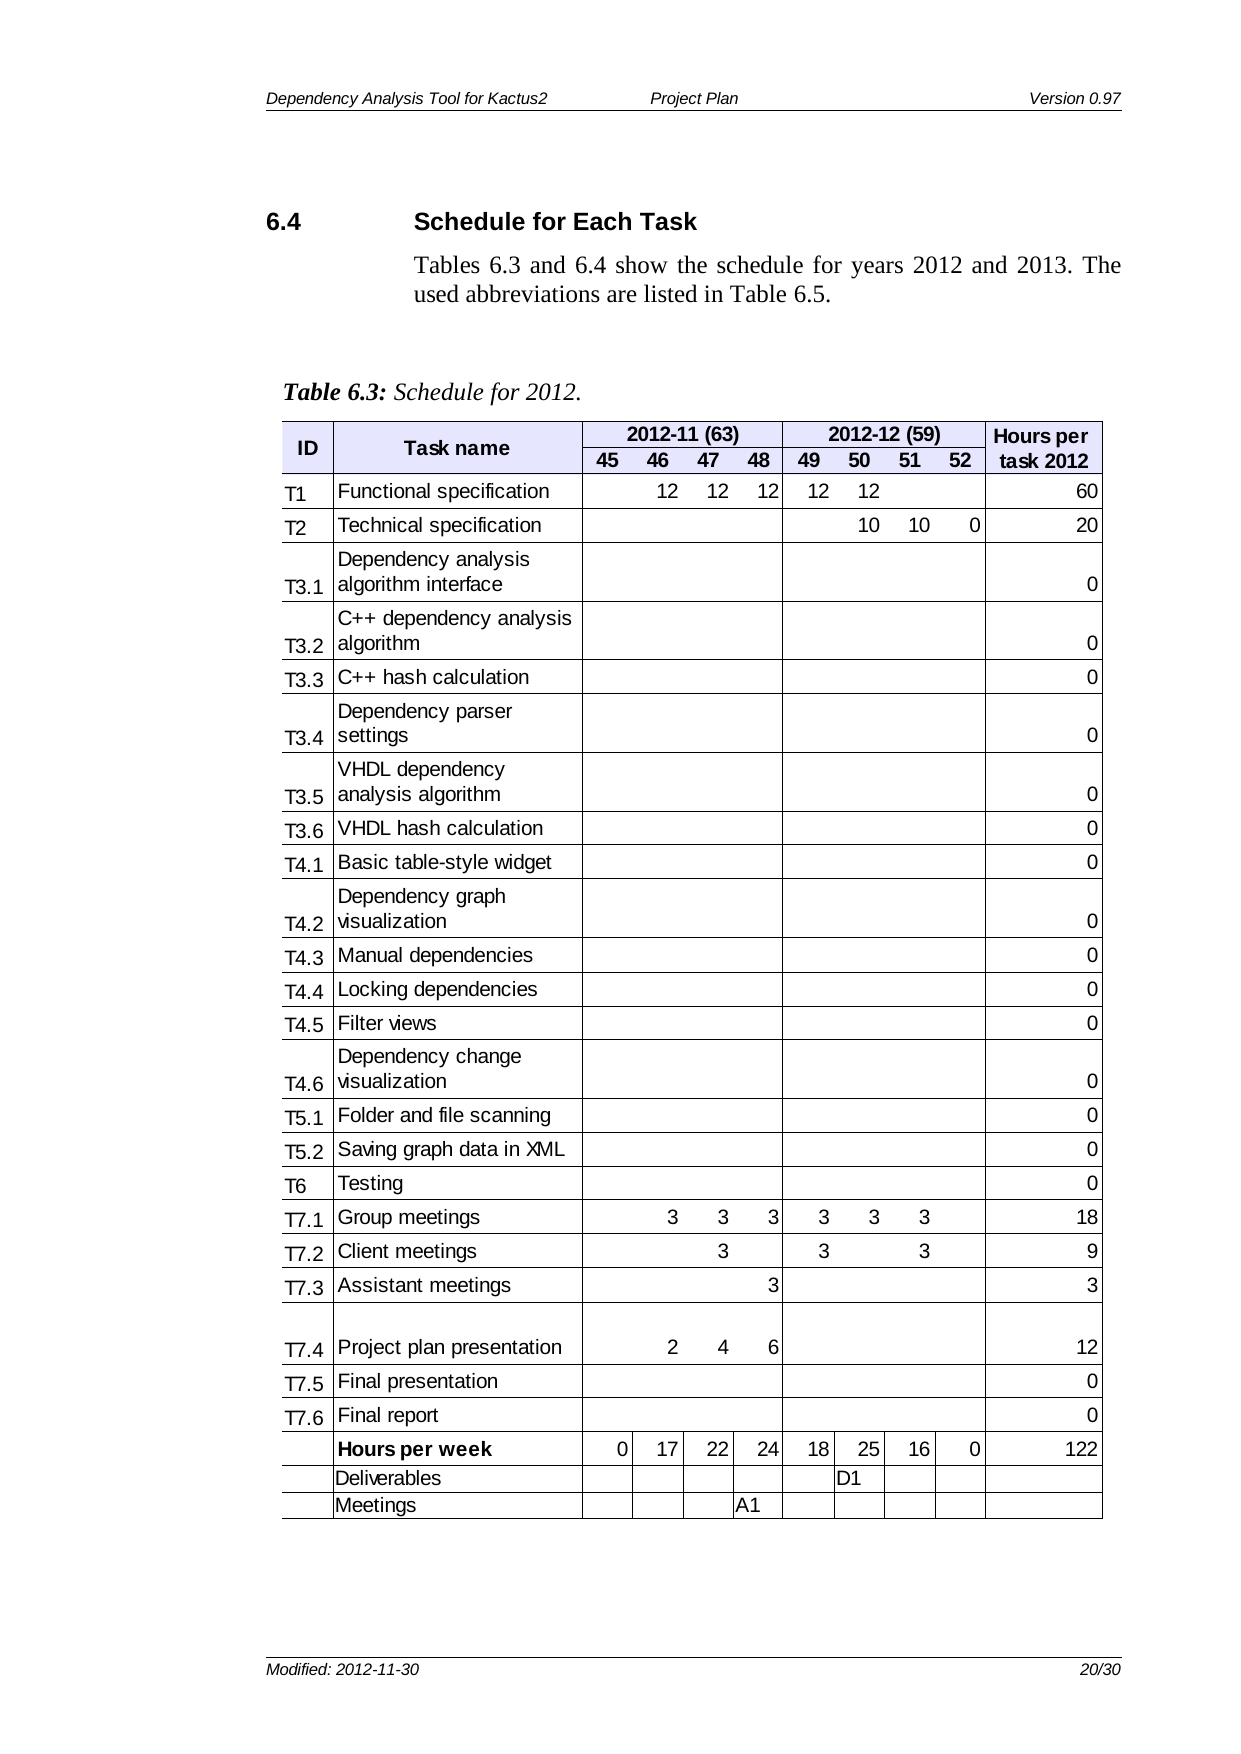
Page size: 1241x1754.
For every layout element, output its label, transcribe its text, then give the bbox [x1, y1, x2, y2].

text Tables 6.3 and 6.4 show the schedule for years 2012 and 2013. The used abbreviations are listed in Table 6.5. [413, 250, 1122, 308]
text Table 6.3: Schedule for 2012. [282, 377, 1105, 406]
subtitle Schedule for Each Task [266, 207, 1122, 236]
